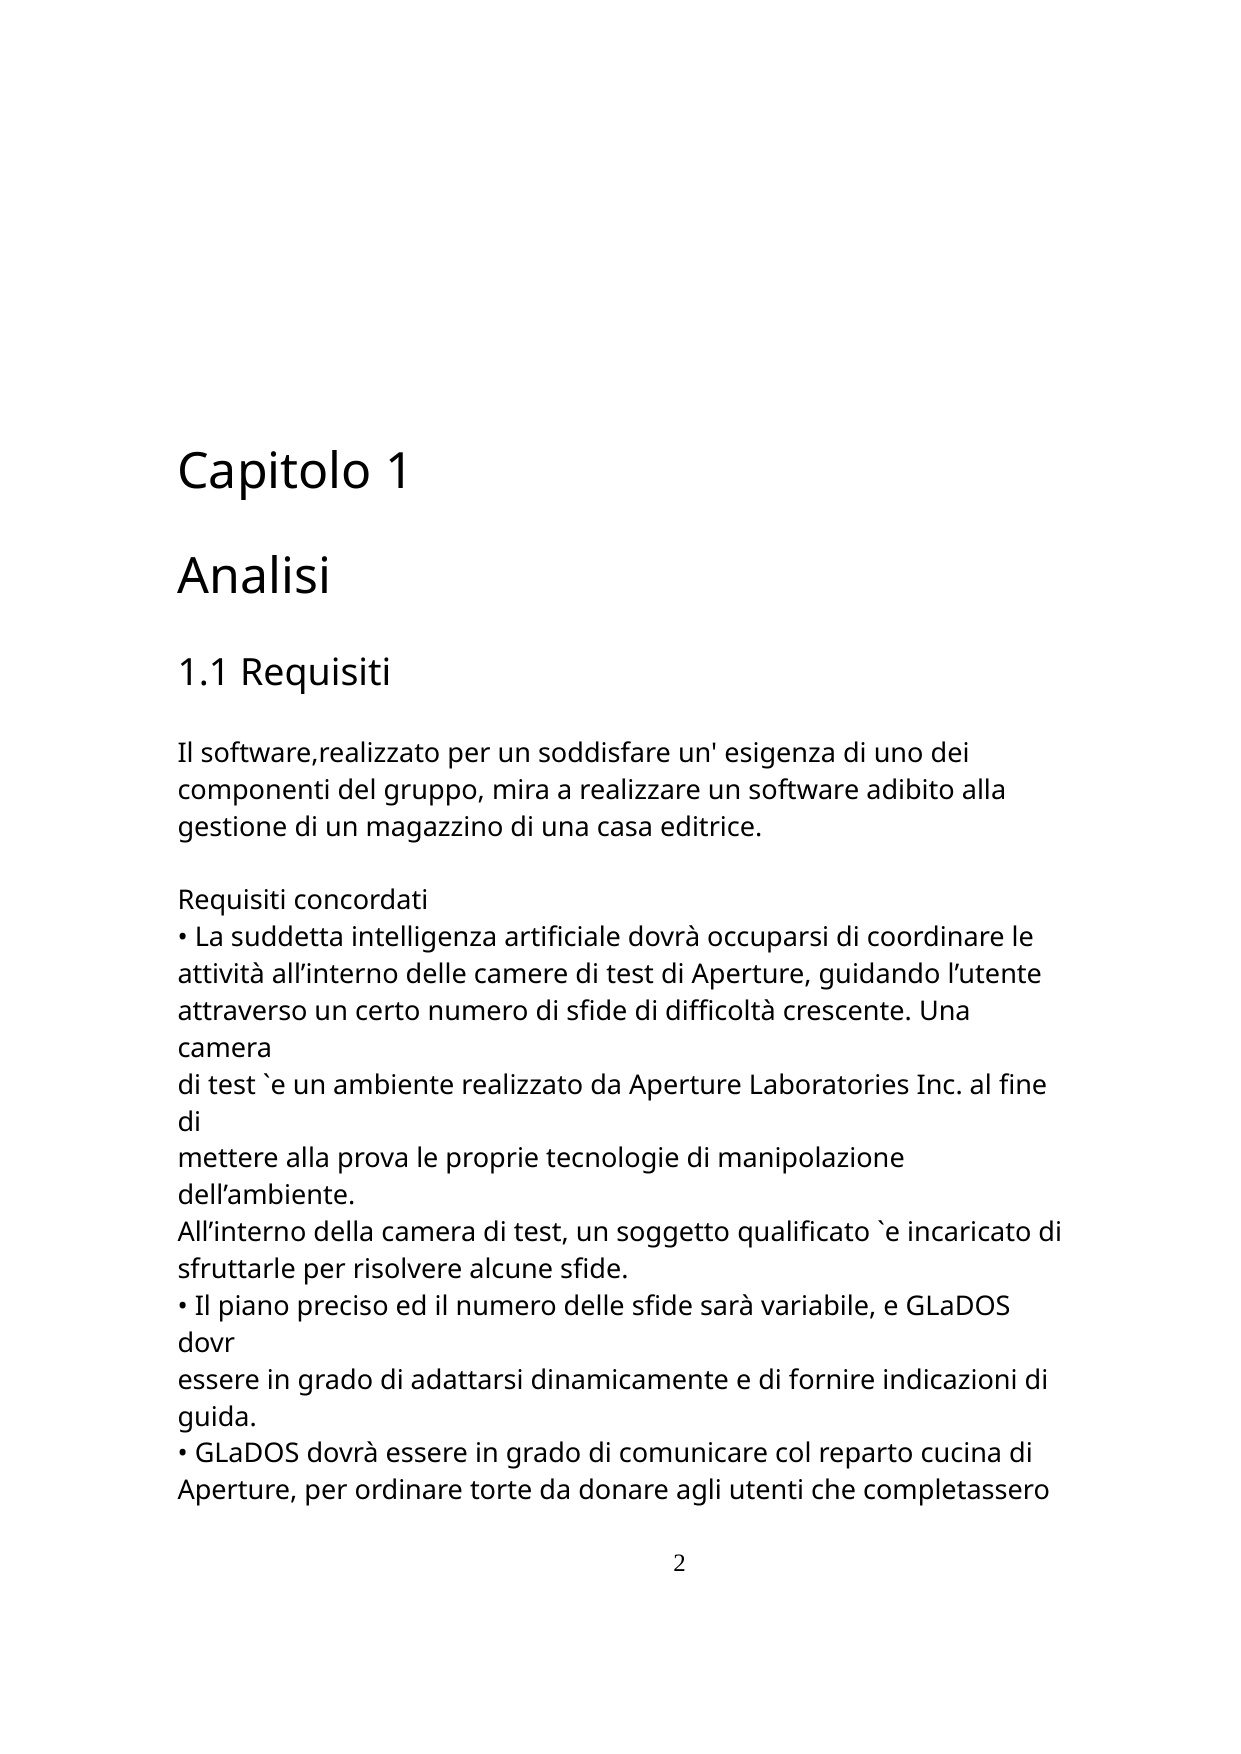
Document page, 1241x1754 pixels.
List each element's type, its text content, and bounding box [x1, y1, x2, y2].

text essere in grado di adattarsi dinamicamente e di fornire indicazioni di [177, 1360, 1063, 1397]
text sfruttarle per risolvere alcune sfide. [177, 1249, 1063, 1286]
text di test `e un ambiente realizzato da Aperture Laboratories Inc. al fine di [177, 1065, 1063, 1139]
text Requisiti concordati [177, 881, 1063, 918]
text attraverso un certo numero di sfide di difficoltà crescente. Una camera [177, 991, 1063, 1065]
text 1.1 Requisiti [177, 645, 1063, 696]
text mettere alla prova le proprie tecnologie di manipolazione dell’ambiente. [177, 1139, 1063, 1213]
text Analisi [177, 540, 1063, 608]
text All’interno della camera di test, un soggetto qualificato `e incaricato di [177, 1213, 1063, 1249]
text Capitolo 1 [177, 435, 1063, 503]
text • La suddetta intelligenza artificiale dovrà occuparsi di coordinare le attività all’interno delle camere di test di Aperture, guidando l’utente [177, 918, 1063, 991]
text • Il piano preciso ed il numero delle sfide sarà variabile, e GLaDOS dovr [177, 1286, 1063, 1360]
text Aperture, per ordinare torte da donare agli utenti che completassero [177, 1471, 1063, 1508]
text Il software,realizzato per un soddisfare un' esigenza di uno dei componenti del gruppo, mira a realizzare un software adibito alla gestione di un magazzino di una casa editrice. [177, 733, 1063, 844]
text guida. [177, 1397, 1063, 1434]
text • GLaDOS dovrà essere in grado di comunicare col reparto cucina di [177, 1434, 1063, 1471]
